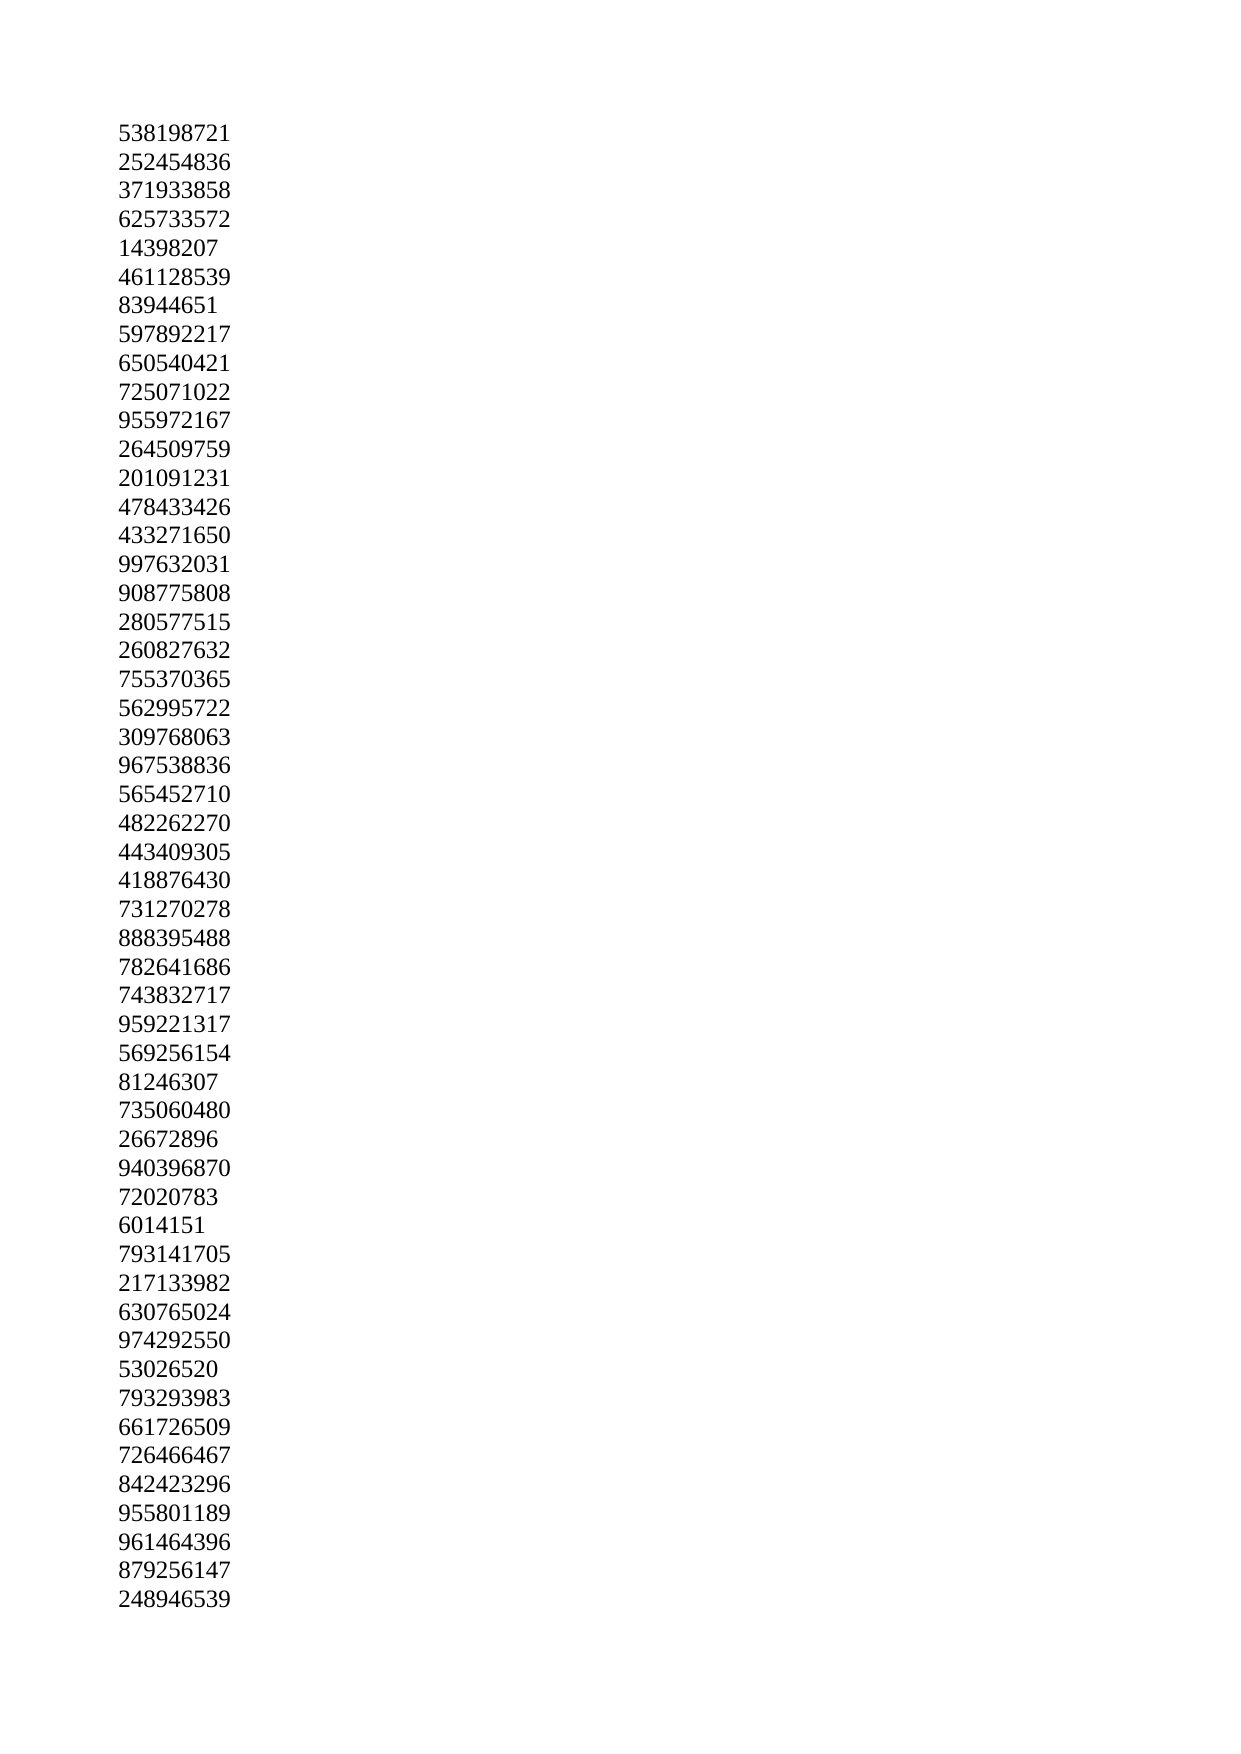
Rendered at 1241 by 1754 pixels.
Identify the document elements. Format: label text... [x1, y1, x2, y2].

table_cell 53026520 [118, 1354, 1122, 1383]
table_cell 443409305 [118, 837, 1122, 866]
table_cell 793141705 [118, 1239, 1122, 1268]
table_cell 371933858 [118, 176, 1122, 204]
table_cell 743832717 [118, 981, 1122, 1009]
table_cell 735060480 [118, 1096, 1122, 1124]
table_cell 562995722 [118, 693, 1122, 722]
table_cell 879256147 [118, 1556, 1122, 1584]
table_cell 793293983 [118, 1383, 1122, 1412]
table_cell 974292550 [118, 1326, 1122, 1354]
table_cell 961464396 [118, 1527, 1122, 1556]
table_cell 955972167 [118, 406, 1122, 434]
table_cell 726466467 [118, 1441, 1122, 1469]
table_cell 755370365 [118, 664, 1122, 693]
table_cell 482262270 [118, 808, 1122, 837]
table_cell 260827632 [118, 636, 1122, 664]
table_cell 201091231 [118, 463, 1122, 492]
table_cell 630765024 [118, 1297, 1122, 1326]
table_cell 997632031 [118, 549, 1122, 578]
table_cell 782641686 [118, 952, 1122, 981]
table_cell 650540421 [118, 348, 1122, 377]
table_cell 6014151 [118, 1211, 1122, 1239]
table_cell 569256154 [118, 1038, 1122, 1067]
table_cell 83944651 [118, 291, 1122, 319]
table_cell 26672896 [118, 1124, 1122, 1153]
table_cell 955801189 [118, 1498, 1122, 1527]
table_cell 81246307 [118, 1067, 1122, 1096]
table_cell 252454836 [118, 147, 1122, 176]
table_cell 433271650 [118, 521, 1122, 549]
table_cell 725071022 [118, 377, 1122, 406]
table_cell 248946539 [118, 1584, 1122, 1613]
table_cell 940396870 [118, 1153, 1122, 1182]
table_cell 625733572 [118, 204, 1122, 233]
table_cell 461128539 [118, 262, 1122, 291]
table_cell 217133982 [118, 1268, 1122, 1297]
table_cell 731270278 [118, 894, 1122, 923]
table_cell 264509759 [118, 434, 1122, 463]
table_cell 538198721 [118, 118, 1122, 147]
table_cell 597892217 [118, 319, 1122, 348]
table_cell 959221317 [118, 1009, 1122, 1038]
table_cell 888395488 [118, 923, 1122, 952]
table_cell 72020783 [118, 1182, 1122, 1211]
table_cell 565452710 [118, 779, 1122, 808]
table_cell 908775808 [118, 578, 1122, 607]
table_cell 967538836 [118, 751, 1122, 779]
table_cell 478433426 [118, 492, 1122, 521]
table_cell 418876430 [118, 866, 1122, 894]
table_cell 14398207 [118, 233, 1122, 262]
table_cell 309768063 [118, 722, 1122, 751]
table_cell 280577515 [118, 607, 1122, 636]
table_cell 661726509 [118, 1412, 1122, 1441]
table_cell 842423296 [118, 1469, 1122, 1498]
